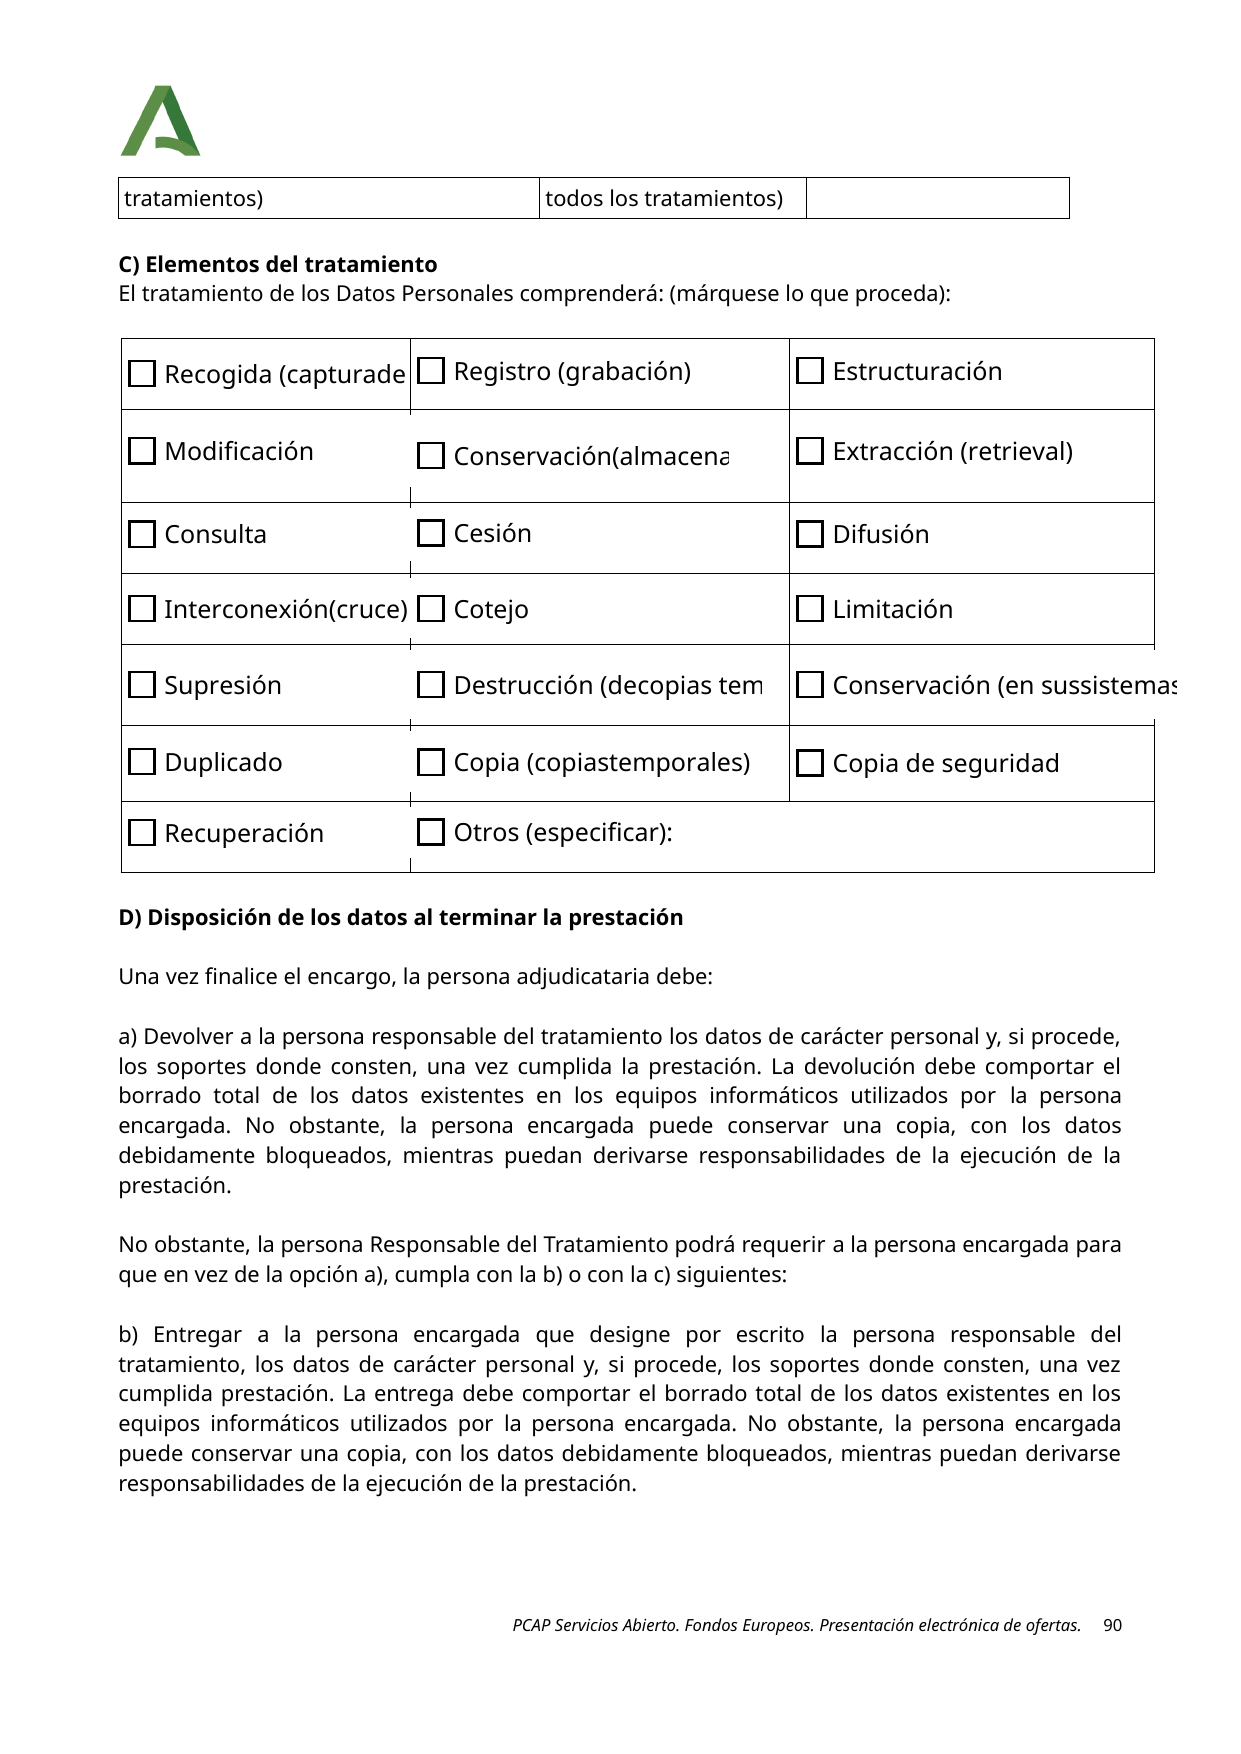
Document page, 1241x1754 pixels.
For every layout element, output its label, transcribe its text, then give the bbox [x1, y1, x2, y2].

table_cell [790, 645, 1154, 725]
text D) Disposición de los datos al terminar la prestación [118, 902, 1122, 932]
table_cell [411, 574, 789, 644]
table_cell [790, 574, 1154, 644]
table_cell [411, 410, 789, 502]
table_cell [122, 503, 410, 572]
table_cell [122, 574, 410, 644]
table_cell [122, 802, 410, 872]
table_cell todos los tratamientos) [540, 178, 806, 218]
table_cell [122, 645, 410, 725]
text C) Elementos del tratamiento [118, 249, 1122, 278]
table_cell [790, 726, 1154, 801]
table_header [122, 339, 410, 409]
text No obstante, la persona Responsable del Tratamiento podrá requerir a la persona encargada para que en vez de la opción a), cumpla con la b) o con la c) siguientes: [118, 1229, 1122, 1289]
table_cell [411, 503, 789, 572]
table_header [790, 339, 1154, 409]
text Una vez finalice el encargo, la persona adjudicataria debe: [118, 961, 1122, 991]
table_cell tratamientos) [119, 178, 539, 218]
picture [116, 81, 205, 160]
text a) Devolver a la persona responsable del tratamiento los datos de carácter personal y, si procede, los soportes donde consten, una vez cumplida la prestación. La devolución debe comportar el borrado total de los datos existentes en los equipos informáticos utilizados por la persona encargada. No obstante, la persona encargada puede conservar una copia, con los datos debidamente bloqueados, mientras puedan derivarse responsabilidades de la ejecución de la prestación. [118, 1021, 1122, 1200]
table_cell [122, 410, 410, 502]
table_cell [411, 645, 789, 725]
text b) Entregar a la persona encargada que designe por escrito la persona responsable del tratamiento, los datos de carácter personal y, si procede, los soportes donde consten, una vez cumplida prestación. La entrega debe comportar el borrado total de los datos existentes en los equipos informáticos utilizados por la persona encargada. No obstante, la persona encargada puede conservar una copia, con los datos debidamente bloqueados, mientras puedan derivarse responsabilidades de la ejecución de la prestación. [118, 1319, 1122, 1498]
text El tratamiento de los Datos Personales comprenderá: (márquese lo que proceda): [118, 278, 1122, 308]
table_cell [411, 726, 789, 801]
table_header [411, 339, 789, 409]
table_cell [790, 503, 1154, 572]
table_cell [122, 726, 410, 801]
table_cell [807, 178, 1069, 218]
table_cell [411, 802, 1154, 872]
table_cell [790, 410, 1154, 502]
